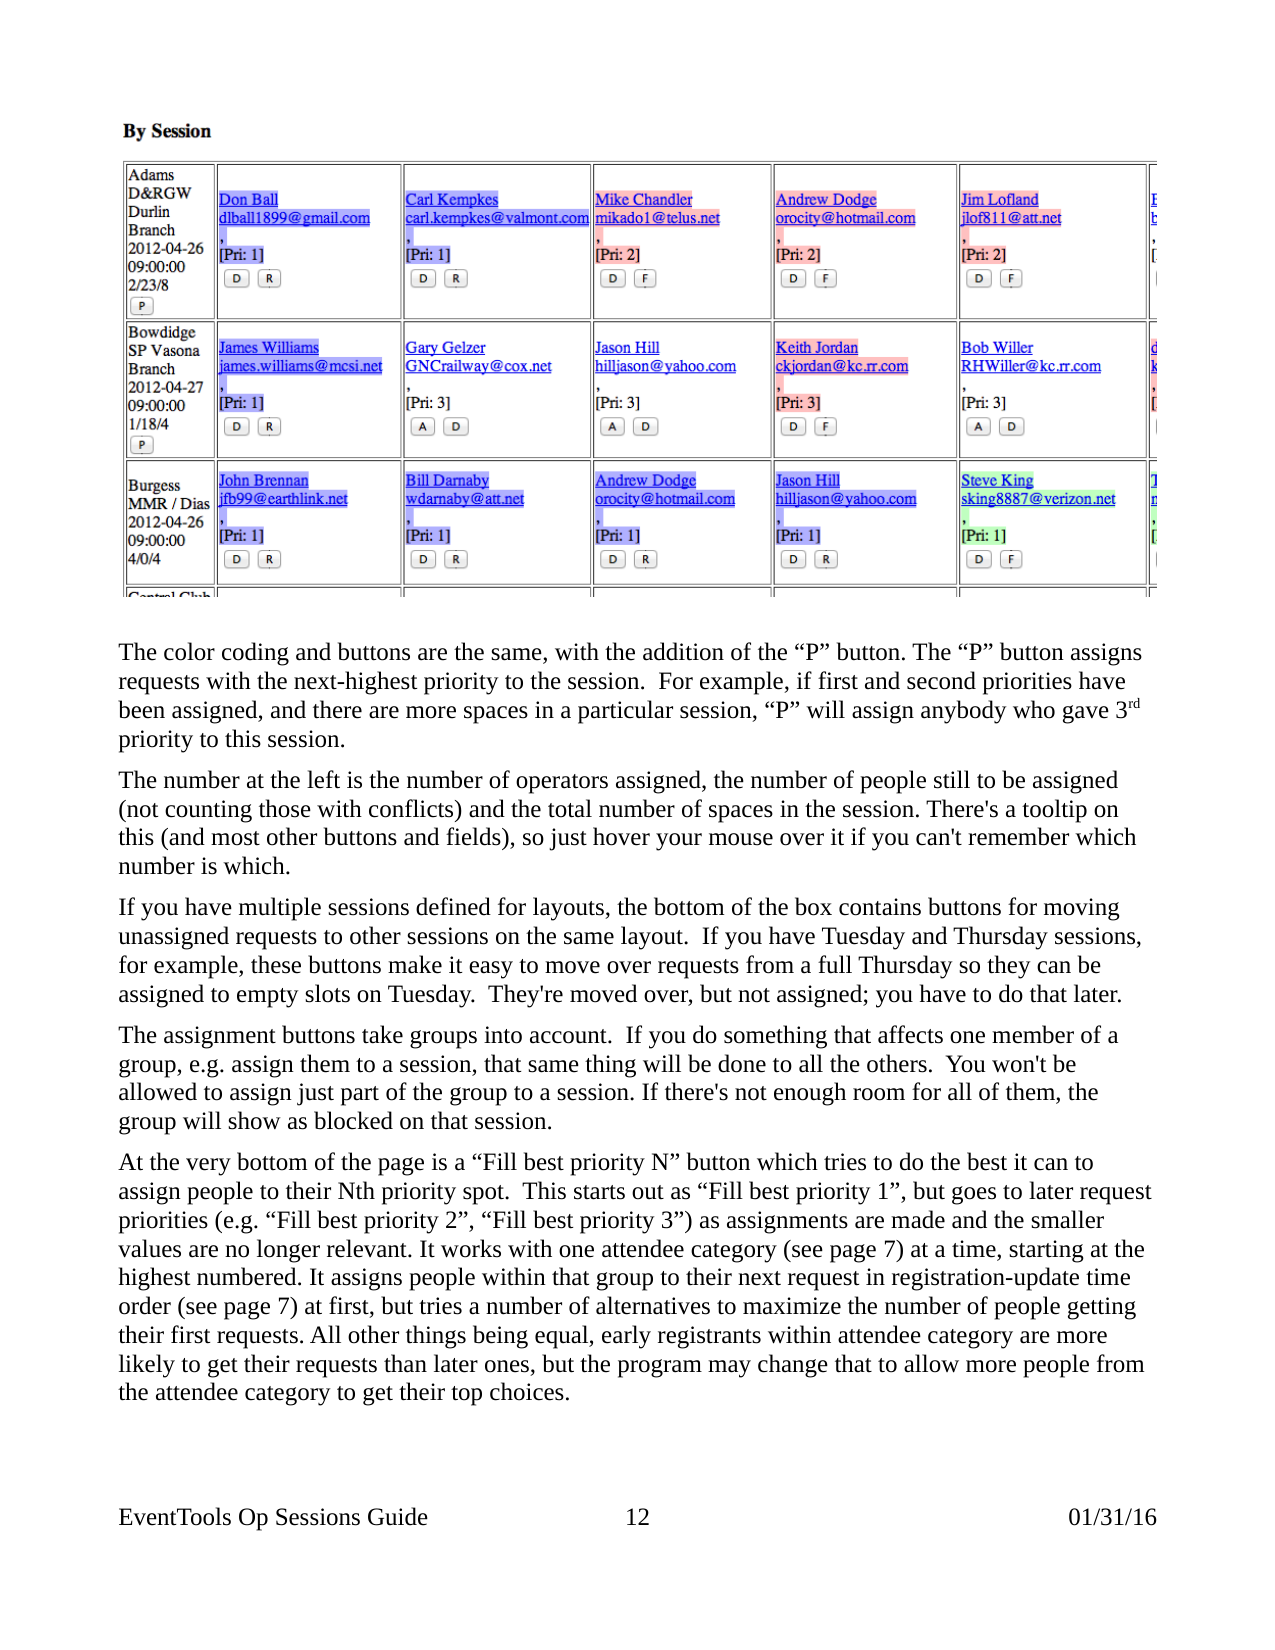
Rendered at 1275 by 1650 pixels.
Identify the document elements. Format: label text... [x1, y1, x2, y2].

text The assignment buttons take groups into account. If you do something that affects one member of a group, e.g. assign them to a session, that same thing will be done to all the others. You won't be allowed to assign just part of the group to a session. If there's not enough room for all of them, the group will show as blocked on that session. [118, 1020, 1157, 1135]
text If you have multiple sessions defined for layouts, the bottom of the box contains buttons for moving unassigned requests to other sessions on the same layout. If you have Tuesday and Thursday sessions, for example, these buttons make it easy to move over requests from a full Thursday so they can be assigned to empty slots on Tuesday. They're moved over, but not assigned; you have to do that later. [118, 892, 1157, 1007]
picture [118, 118, 1157, 597]
text At the very bottom of the page is a “Fill best priority N” button which tries to do the best it can to assign people to their Nth priority spot. This starts out as “Fill best priority 1”, but goes to later request priorities (e.g. “Fill best priority 2”, “Fill best priority 3”) as assignments are made and the smaller values are no longer relevant. It works with one attendee category (see page 7) at a time, starting at the highest numbered. It assigns people within that group to their next request in registration-update time order (see page 7) at first, but tries a number of alternatives to maximize the number of people getting their first requests. All other things being equal, early registrants within attendee category are more likely to get their requests than later ones, but the program may change that to allow more people from the attendee category to get their top choices. [118, 1147, 1157, 1406]
text The number at the left is the number of operators assigned, the number of people still to be assigned (not counting those with conflicts) and the total number of spaces in the session. There's a tooltip on this (and most other buttons and fields), so just hover your mouse over it if you can't remember which number is which. [118, 765, 1157, 880]
text The color coding and buttons are the same, with the addition of the “P” button. The “P” button assigns requests with the next-highest priority to the session. For example, if first and second priorities have been assigned, and there are more spaces in a particular session, “P” will assign anybody who gave 3rd priority to this session. [118, 637, 1157, 752]
